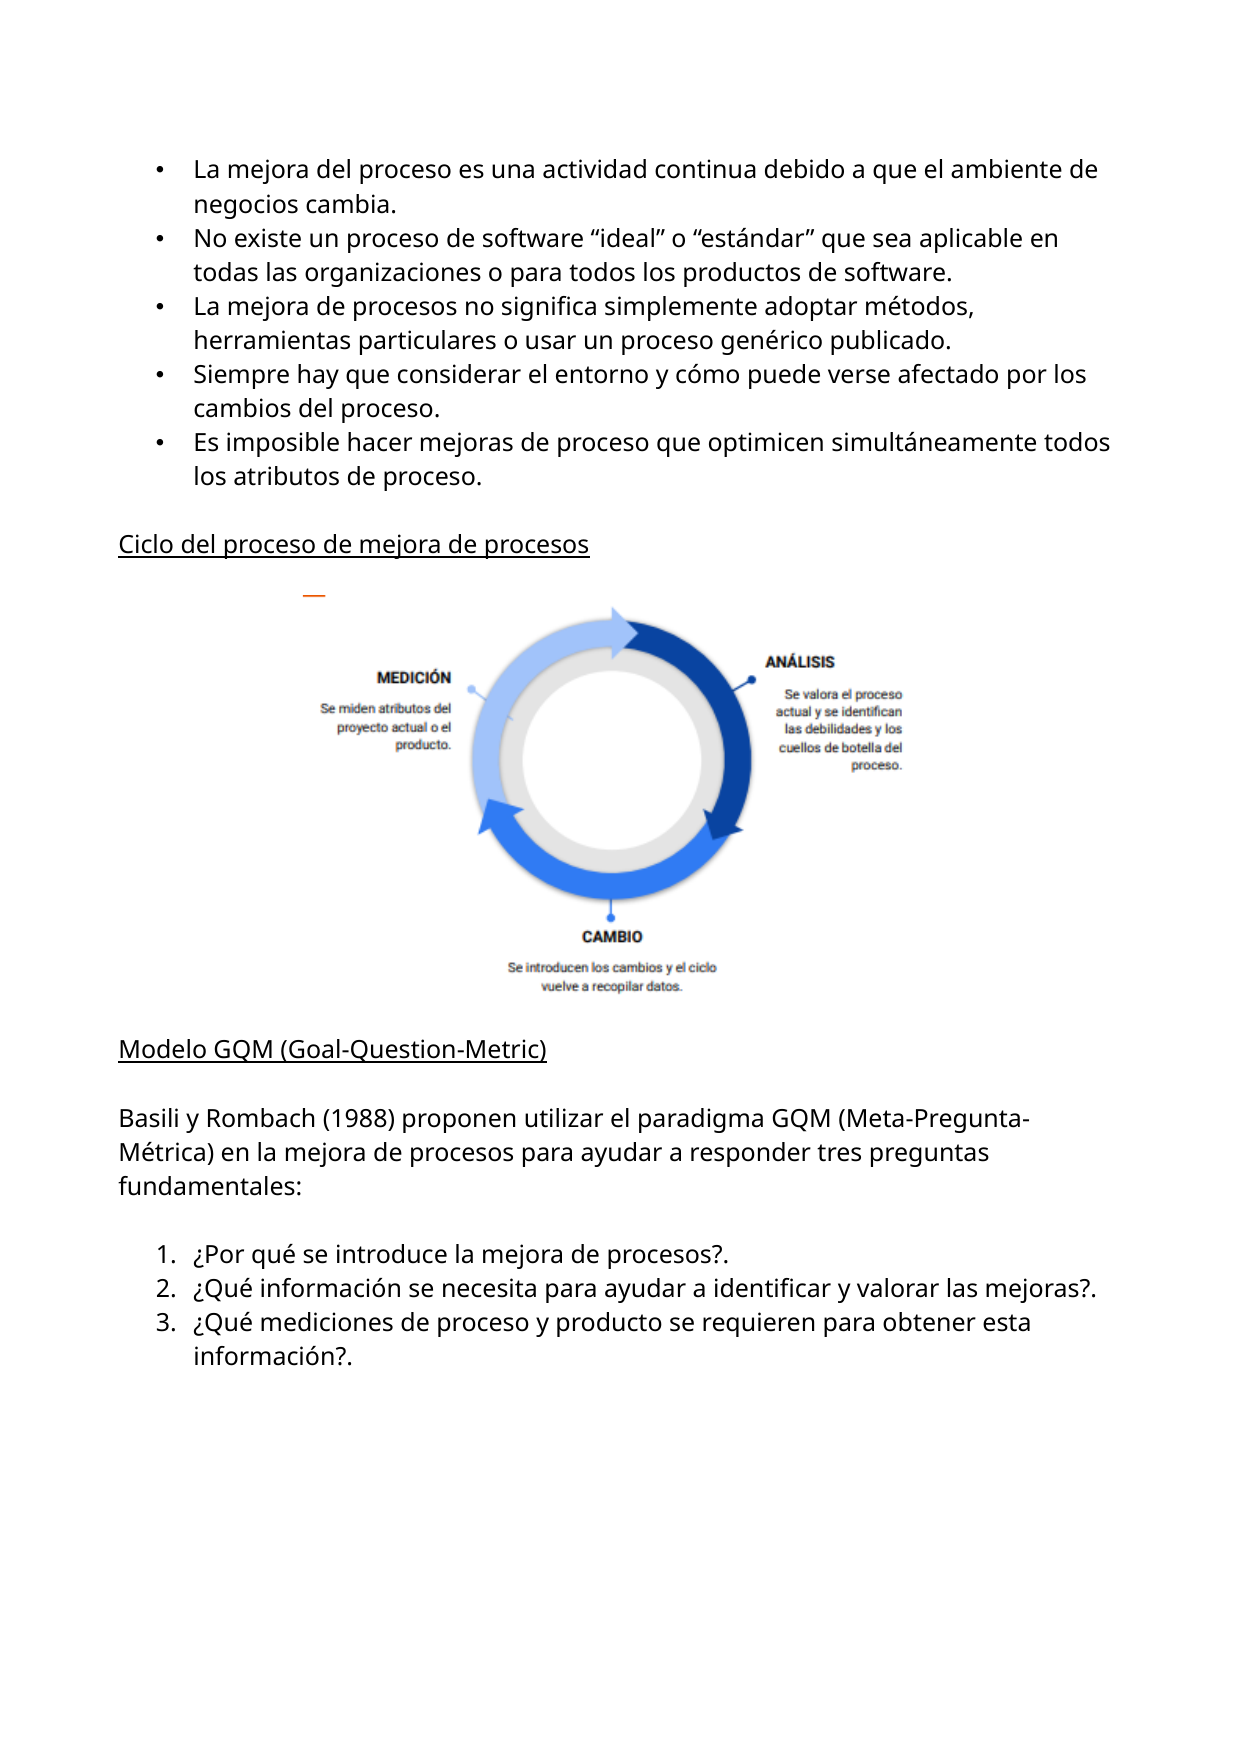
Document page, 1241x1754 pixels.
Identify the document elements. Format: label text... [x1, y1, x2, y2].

picture [302, 595, 938, 999]
list ¿Por qué se introduce la mejora de procesos?. [156, 1237, 1122, 1271]
text Ciclo del proceso de mejora de procesos [118, 527, 1122, 561]
list ¿Qué información se necesita para ayudar a identificar y valorar las mejoras?. [156, 1271, 1122, 1305]
list La mejora de procesos no significa simplemente adoptar métodos, herramientas particulares o usar un proceso genérico publicado. [156, 288, 1122, 357]
list La mejora del proceso es una actividad continua debido a que el ambiente de negocios cambia. [156, 152, 1122, 220]
text Basili y Rombach (1988) proponen utilizar el paradigma GQM (Meta-Pregunta-Métrica) en la mejora de procesos para ayudar a responder tres preguntas fundamentales: [118, 1100, 1122, 1202]
list No existe un proceso de software “ideal” o “estándar” que sea aplicable en todas las organizaciones o para todos los productos de software. [156, 220, 1122, 288]
list Es imposible hacer mejoras de proceso que optimicen simultáneamente todos los atributos de proceso. [156, 425, 1122, 493]
text Modelo GQM (Goal-Question-Metric) [118, 1032, 1122, 1066]
list Siempre hay que considerar el entorno y cómo puede verse afectado por los cambios del proceso. [156, 357, 1122, 425]
list ¿Qué mediciones de proceso y producto se requieren para obtener esta información?. [156, 1305, 1122, 1373]
